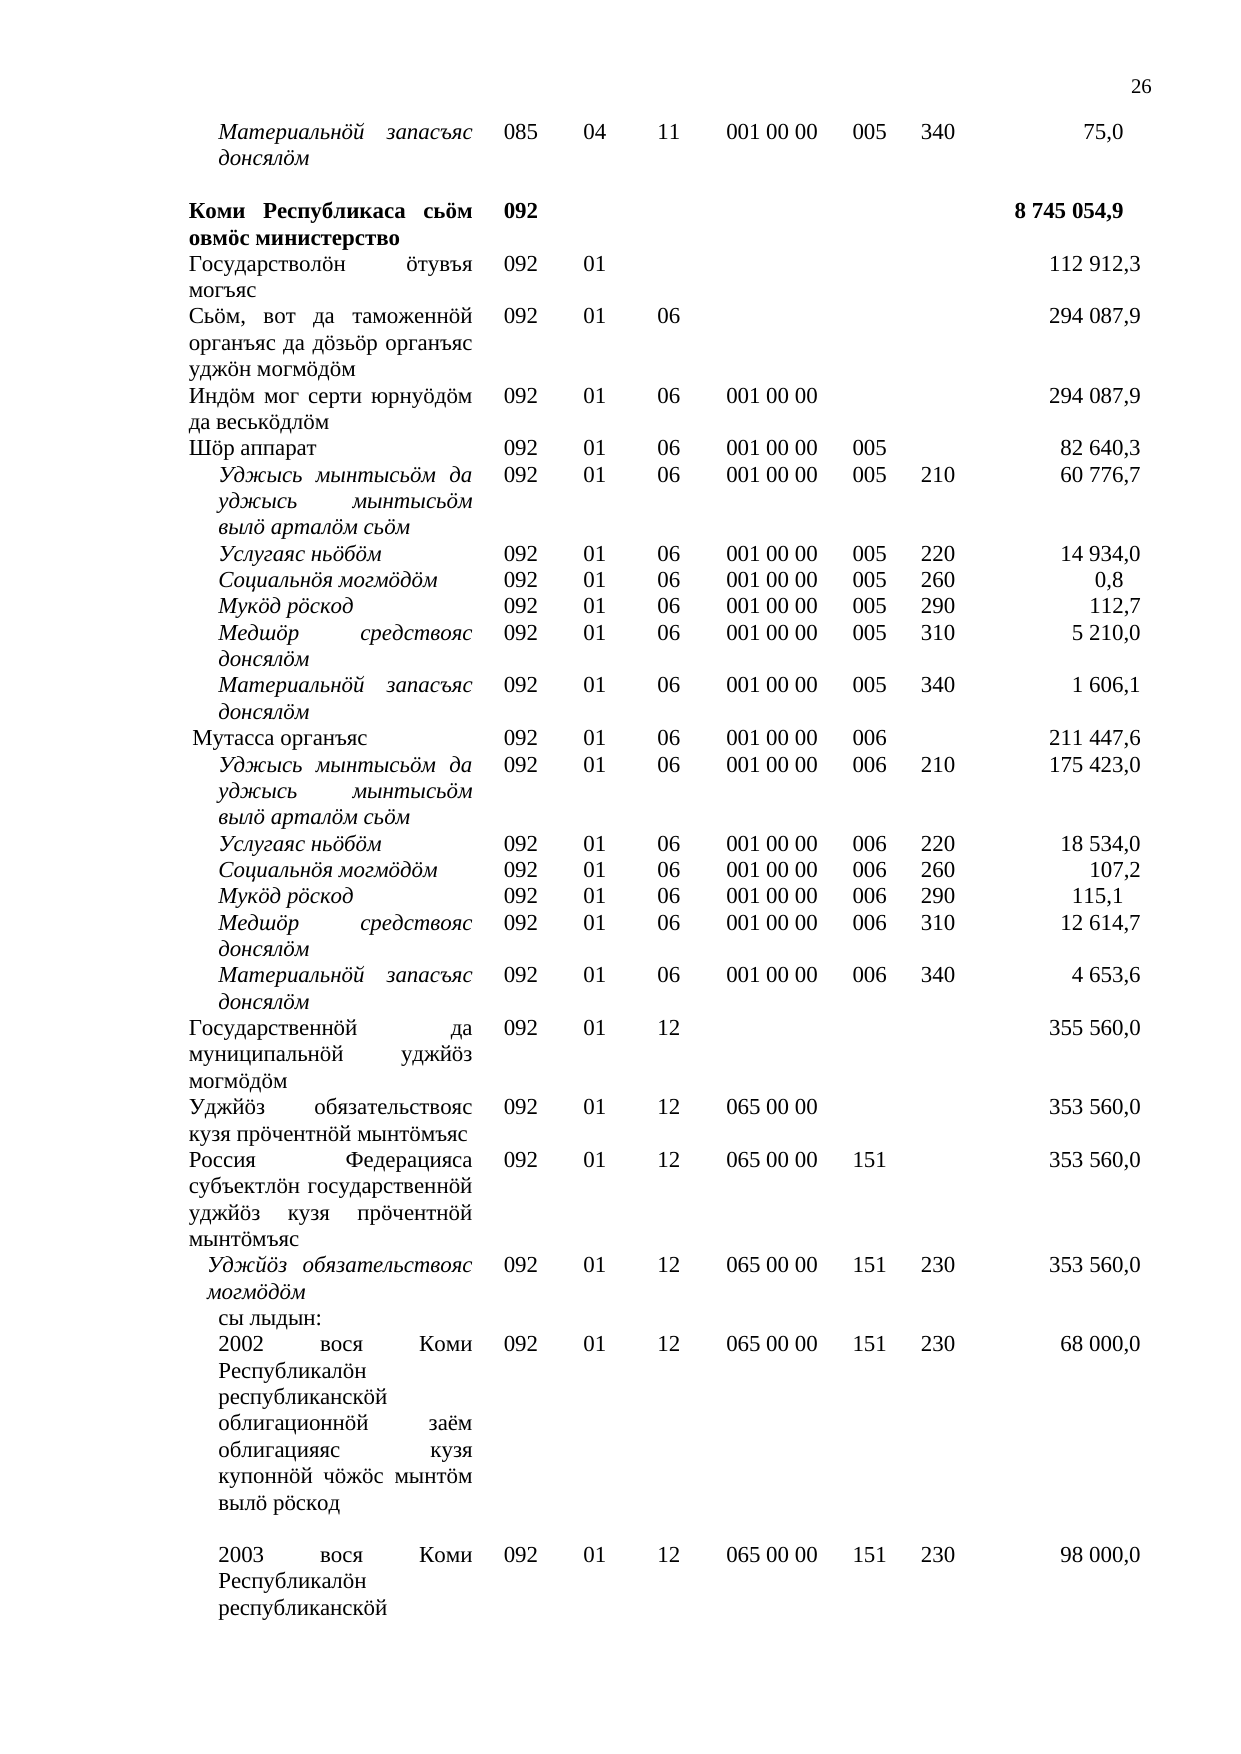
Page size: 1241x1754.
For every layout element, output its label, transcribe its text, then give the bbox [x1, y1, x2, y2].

table_cell Мукöд рöскод [177, 593, 484, 619]
table_cell [558, 171, 631, 197]
table_cell 06 [631, 672, 705, 724]
table_cell 01 [558, 1014, 631, 1093]
table_cell 260 [901, 566, 974, 592]
table_cell 092 [484, 619, 558, 672]
table_cell 092 [484, 1146, 558, 1251]
table_cell [838, 1014, 901, 1093]
table_cell 01 [558, 593, 631, 619]
table_cell [975, 1304, 1152, 1330]
table_cell 112,7 [975, 593, 1152, 619]
table_cell 353 560,0 [975, 1093, 1152, 1146]
table_cell 112 912,3 [975, 250, 1152, 303]
table_cell 340 [901, 672, 974, 724]
table_cell [901, 197, 974, 250]
table_cell 01 [558, 1146, 631, 1251]
table_cell 12 [631, 1014, 705, 1093]
table_cell 06 [631, 540, 705, 566]
table_cell 005 [838, 540, 901, 566]
table_cell 006 [838, 909, 901, 961]
table_cell [838, 382, 901, 434]
table_cell [901, 250, 974, 303]
table_cell [901, 382, 974, 434]
table_cell 001 00 00 [705, 382, 838, 434]
table_cell 092 [484, 1251, 558, 1304]
table_cell 001 00 00 [705, 118, 838, 171]
table_cell 01 [558, 1093, 631, 1146]
table_cell 001 00 00 [705, 883, 838, 909]
table_cell 092 [484, 540, 558, 566]
table_cell 001 00 00 [705, 909, 838, 961]
table_cell 092 [484, 724, 558, 751]
table_cell 001 00 00 [705, 566, 838, 592]
table_cell 210 [901, 461, 974, 540]
table_cell 01 [558, 250, 631, 303]
table_cell 092 [484, 672, 558, 724]
table_cell Мутасса органъяс [177, 724, 484, 751]
table_cell 310 [901, 909, 974, 961]
table_cell [838, 1304, 901, 1330]
table_cell Уджысь мынтысьöм да уджысь мынтысьöм вылö арталöм сьöм [177, 461, 484, 540]
table_cell 092 [484, 961, 558, 1014]
table_cell 01 [558, 1330, 631, 1541]
table_cell 06 [631, 830, 705, 856]
table_cell 0,8 [975, 566, 1152, 592]
table_cell [631, 250, 705, 303]
table_cell Материальнöй запасъяс донсялöм [177, 961, 484, 1014]
table_cell Государственнöй да муниципальнöй уджйöз могмöдöм [177, 1014, 484, 1093]
table_cell 01 [558, 909, 631, 961]
table_cell 005 [838, 593, 901, 619]
table_cell 065 00 00 [705, 1093, 838, 1146]
table_cell [484, 1304, 558, 1330]
table_cell 220 [901, 830, 974, 856]
table_cell 01 [558, 303, 631, 382]
table_cell 092 [484, 1093, 558, 1146]
table_cell 353 560,0 [975, 1251, 1152, 1304]
table_cell Россия Федерацияса субъектлöн государственнöй уджйöз кузя прöчентнöй мынтöмъяс [177, 1146, 484, 1251]
table_cell 68 000,0 [975, 1330, 1152, 1541]
table_cell Медшöр средствояс донсялöм [177, 619, 484, 672]
table_cell [558, 197, 631, 250]
table_cell 06 [631, 566, 705, 592]
table_cell 11 [631, 118, 705, 171]
table_cell 006 [838, 961, 901, 1014]
table_cell 151 [838, 1541, 901, 1620]
table_cell 5 210,0 [975, 619, 1152, 672]
table_cell [838, 171, 901, 197]
table_cell 2003 вося Коми Республикалöн республиканскöй [177, 1541, 484, 1620]
table_cell 006 [838, 724, 901, 751]
table_cell 092 [484, 566, 558, 592]
table_cell 01 [558, 830, 631, 856]
table_cell 001 00 00 [705, 830, 838, 856]
table_cell [705, 171, 838, 197]
table_cell 220 [901, 540, 974, 566]
table_cell 06 [631, 724, 705, 751]
table_cell 005 [838, 461, 901, 540]
table_cell [901, 724, 974, 751]
table_cell Уджйöз обязательствояс кузя прöчентнöй мынтöмъяс [177, 1093, 484, 1146]
table_cell 211 447,6 [975, 724, 1152, 751]
table_cell 2002 вося Коми Республикалöн республиканскöй облигационнöй заём облигацияяс кузя купоннöй чöжöс мынтöм вылö рöскод [177, 1330, 484, 1541]
table_cell [901, 171, 974, 197]
table_cell 092 [484, 1541, 558, 1620]
table_cell Индöм мог серти юрнуöдöм да веськöдлöм [177, 382, 484, 434]
table_cell Коми Республикаса сьöм овмöс министерство [177, 197, 484, 250]
table_cell 151 [838, 1146, 901, 1251]
table_cell 60 776,7 [975, 461, 1152, 540]
table_cell 092 [484, 1330, 558, 1541]
table_cell [558, 1304, 631, 1330]
table_cell 8 745 054,9 [975, 197, 1152, 250]
table_cell 01 [558, 540, 631, 566]
table_cell 085 [484, 118, 558, 171]
table_cell 230 [901, 1541, 974, 1620]
table_cell 065 00 00 [705, 1330, 838, 1541]
table_cell 005 [838, 619, 901, 672]
table_cell 001 00 00 [705, 461, 838, 540]
table_cell 006 [838, 856, 901, 882]
table_cell 001 00 00 [705, 593, 838, 619]
table_cell [705, 250, 838, 303]
table_cell [901, 303, 974, 382]
table_cell 1 606,1 [975, 672, 1152, 724]
table_cell 06 [631, 961, 705, 1014]
table_cell Услугаяс ньöбöм [177, 540, 484, 566]
table_cell 75,0 [975, 118, 1152, 171]
table_cell 092 [484, 593, 558, 619]
table_cell 006 [838, 883, 901, 909]
table_cell 01 [558, 566, 631, 592]
table_cell 001 00 00 [705, 856, 838, 882]
table_cell 01 [558, 672, 631, 724]
table_cell Уджысь мынтысьöм да уджысь мынтысьöм вылö арталöм сьöм [177, 751, 484, 830]
table_cell 06 [631, 619, 705, 672]
table_cell 175 423,0 [975, 751, 1152, 830]
table_cell [901, 1304, 974, 1330]
table_cell [838, 1093, 901, 1146]
table_cell [901, 1093, 974, 1146]
table_cell 06 [631, 461, 705, 540]
table_cell 355 560,0 [975, 1014, 1152, 1093]
table_cell [838, 303, 901, 382]
table_cell 18 534,0 [975, 830, 1152, 856]
table_cell [705, 1304, 838, 1330]
table_cell 06 [631, 856, 705, 882]
table_cell 290 [901, 883, 974, 909]
table_cell 06 [631, 434, 705, 461]
table_cell 310 [901, 619, 974, 672]
table_cell 01 [558, 856, 631, 882]
table_cell 006 [838, 751, 901, 830]
table_cell 001 00 00 [705, 619, 838, 672]
table_cell 001 00 00 [705, 672, 838, 724]
table_cell 01 [558, 434, 631, 461]
table_cell 065 00 00 [705, 1146, 838, 1251]
table_cell [177, 171, 484, 197]
table_cell 01 [558, 1251, 631, 1304]
table_cell 06 [631, 303, 705, 382]
table_cell сы лыдын: [177, 1304, 484, 1330]
table_cell 092 [484, 197, 558, 250]
table_cell [705, 1014, 838, 1093]
table_cell 210 [901, 751, 974, 830]
table_cell 092 [484, 909, 558, 961]
table_cell 353 560,0 [975, 1146, 1152, 1251]
table_cell 01 [558, 619, 631, 672]
table_cell 290 [901, 593, 974, 619]
table_cell Социальнöя могмöдöм [177, 566, 484, 592]
table_cell 294 087,9 [975, 303, 1152, 382]
table_cell 005 [838, 118, 901, 171]
table_cell 092 [484, 250, 558, 303]
table_cell 001 00 00 [705, 751, 838, 830]
table_cell 14 934,0 [975, 540, 1152, 566]
table_cell 260 [901, 856, 974, 882]
table_cell Уджйöз обязательствояс могмöдöм [177, 1251, 484, 1304]
table_cell 065 00 00 [705, 1251, 838, 1304]
table_cell 01 [558, 751, 631, 830]
table_cell 092 [484, 883, 558, 909]
table_cell 001 00 00 [705, 961, 838, 1014]
table_cell 151 [838, 1330, 901, 1541]
table_cell 12 [631, 1541, 705, 1620]
table_cell 005 [838, 434, 901, 461]
table_cell [631, 171, 705, 197]
table_cell 04 [558, 118, 631, 171]
table_cell 01 [558, 1541, 631, 1620]
table_cell 092 [484, 382, 558, 434]
table_cell 06 [631, 751, 705, 830]
table_cell 01 [558, 961, 631, 1014]
table_cell 001 00 00 [705, 434, 838, 461]
table_cell [901, 1014, 974, 1093]
table_cell [975, 171, 1152, 197]
table_cell 12 [631, 1330, 705, 1541]
table_cell 065 00 00 [705, 1541, 838, 1620]
table_cell 01 [558, 461, 631, 540]
table_cell 06 [631, 382, 705, 434]
table_cell 092 [484, 751, 558, 830]
table_cell 115,1 [975, 883, 1152, 909]
table_cell 340 [901, 961, 974, 1014]
table_cell Шöр аппарат [177, 434, 484, 461]
table_cell [838, 250, 901, 303]
table_cell 4 653,6 [975, 961, 1152, 1014]
table_cell Государстволöн öтувъя могъяс [177, 250, 484, 303]
table_cell 001 00 00 [705, 540, 838, 566]
table_cell 107,2 [975, 856, 1152, 882]
table_cell 12 [631, 1146, 705, 1251]
table_cell [631, 197, 705, 250]
table_cell 006 [838, 830, 901, 856]
table_cell 092 [484, 830, 558, 856]
table_cell Материальнöй запасъяс донсялöм [177, 672, 484, 724]
table_cell 230 [901, 1330, 974, 1541]
table_cell [484, 171, 558, 197]
table_cell 294 087,9 [975, 382, 1152, 434]
table_cell Материальнöй запасъяс донсялöм [177, 118, 484, 171]
table_cell 092 [484, 856, 558, 882]
table_cell [901, 1146, 974, 1251]
table_cell 005 [838, 566, 901, 592]
table_cell 12 [631, 1251, 705, 1304]
table_cell 12 [631, 1093, 705, 1146]
table_cell 092 [484, 434, 558, 461]
table_cell 06 [631, 909, 705, 961]
table_cell 82 640,3 [975, 434, 1152, 461]
table_cell 01 [558, 883, 631, 909]
table_cell 01 [558, 382, 631, 434]
table_cell 06 [631, 883, 705, 909]
table_cell 12 614,7 [975, 909, 1152, 961]
table_cell [705, 303, 838, 382]
table_cell Услугаяс ньöбöм [177, 830, 484, 856]
table_cell Мукöд рöскод [177, 883, 484, 909]
table_cell [631, 1304, 705, 1330]
table_cell 06 [631, 593, 705, 619]
table_cell 092 [484, 303, 558, 382]
table_cell 092 [484, 1014, 558, 1093]
table_cell [705, 197, 838, 250]
table_cell Социальнöя могмöдöм [177, 856, 484, 882]
table_cell Сьöм, вот да таможеннöй органъяс да дöзьöр органъяс уджöн могмöдöм [177, 303, 484, 382]
table_cell Медшöр средствояс донсялöм [177, 909, 484, 961]
table_cell 98 000,0 [975, 1541, 1152, 1620]
table_cell 005 [838, 672, 901, 724]
table_cell 01 [558, 724, 631, 751]
table_cell 340 [901, 118, 974, 171]
table_cell 151 [838, 1251, 901, 1304]
table_cell 230 [901, 1251, 974, 1304]
table_cell [838, 197, 901, 250]
table_cell [901, 434, 974, 461]
table_cell 092 [484, 461, 558, 540]
table_cell 001 00 00 [705, 724, 838, 751]
